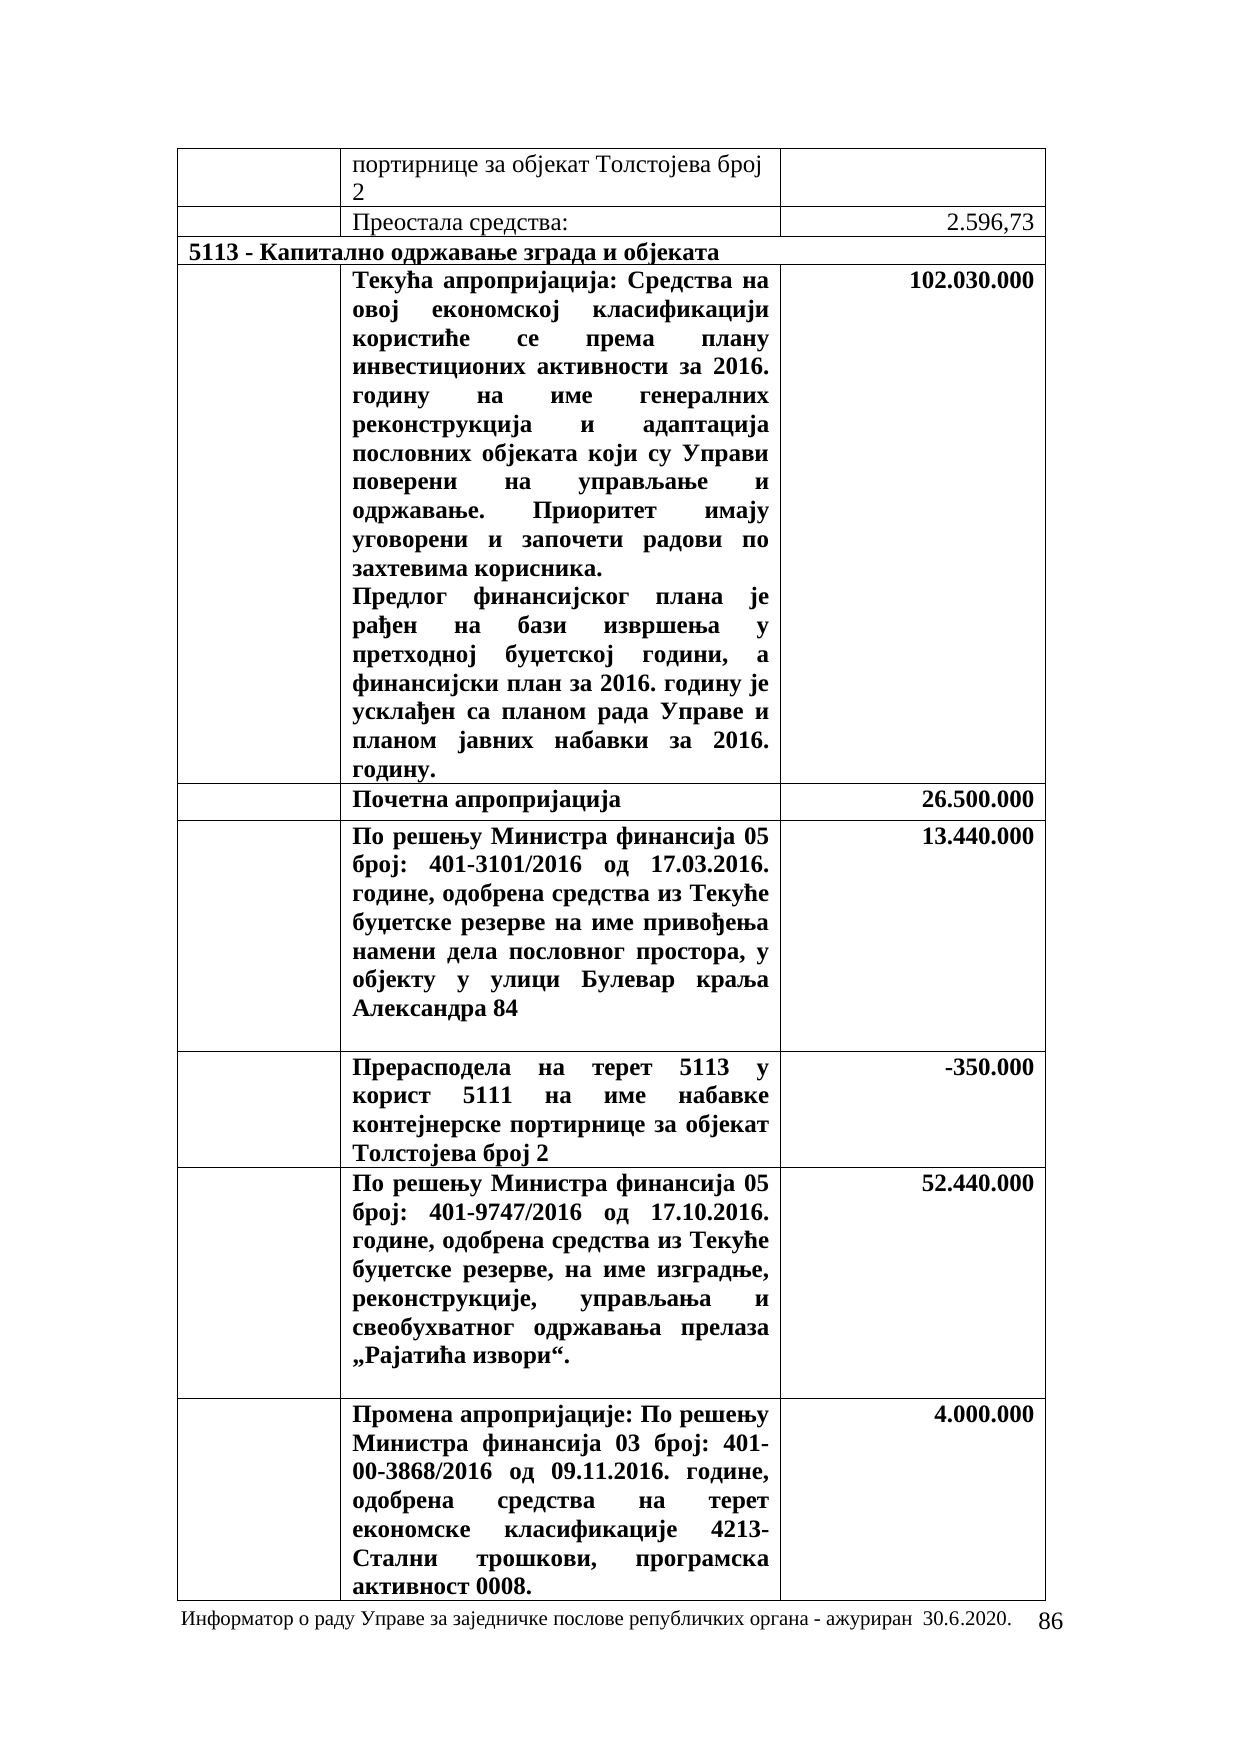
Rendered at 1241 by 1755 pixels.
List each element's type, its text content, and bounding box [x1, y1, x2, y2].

table_cell Преостала средства: [341, 207, 780, 236]
table_cell [178, 265, 340, 783]
table_cell 5113 - Капитално одржавање зграда и објеката [178, 237, 1045, 264]
table_cell [178, 1399, 340, 1600]
table_cell Почетна апропријација [341, 784, 780, 820]
table_cell Прерасподела на терет 5113 у корист 5111 на име набавке контејнерске портирнице за објекат Толстојева број 2 [341, 1052, 780, 1167]
table_cell [178, 149, 340, 206]
table_cell -350.000 [781, 1052, 1045, 1167]
table_cell 13.440.000 [781, 821, 1045, 1051]
table_cell 102.030.000 [781, 265, 1045, 783]
table_cell [781, 149, 1045, 206]
table_cell [178, 821, 340, 1051]
table_cell [178, 207, 340, 236]
table_cell 2.596,73 [781, 207, 1045, 236]
table_cell По решењу Министра финансија 05 број: 401-3101/2016 од 17.03.2016. године, одобрена средства из Текуће буџетске резерве на име привођења намени дела пословног простора, у објекту у улици Булевар краља Александра 84 [341, 821, 780, 1051]
table_cell Промена апропријације: По решењу Министра финансија 03 број: 401-00-3868/2016 од 09.11.2016. године, одобрена средства на терет економске класификације 4213-Стални трошкови, програмска активност 0008. [341, 1399, 780, 1600]
table_cell Текућа апропријација: Средства на овој економској класификацији користиће се према плану инвестиционих активности за 2016. годину на име генералних реконструкција и адаптација пословних објеката који су Управи поверени на управљање и одржавање. Приоритет имају уговорени и започети радови по захтевима корисника. Предлог финансијског плана је рађен на бази извршења у претходној буџетској години, а финансијски план за 2016. годину је усклађен са планом рада Управе и планом јавних набавки за 2016. годину. [341, 265, 780, 783]
table_cell 52.440.000 [781, 1168, 1045, 1398]
table_cell 26.500.000 [781, 784, 1045, 820]
table_cell портирнице за објекат Толстојева број 2 [341, 149, 780, 206]
table_cell [178, 784, 340, 820]
table_cell По решењу Министра финансија 05 број: 401-9747/2016 од 17.10.2016. године, одобрена средства из Текуће буџетске резерве, на име изградње, реконструкције, управљања и свеобухватног одржавања прелаза „Рајатића извори“. [341, 1168, 780, 1398]
table_cell [178, 1052, 340, 1167]
table_cell 4.000.000 [781, 1399, 1045, 1600]
table_cell [178, 1168, 340, 1398]
